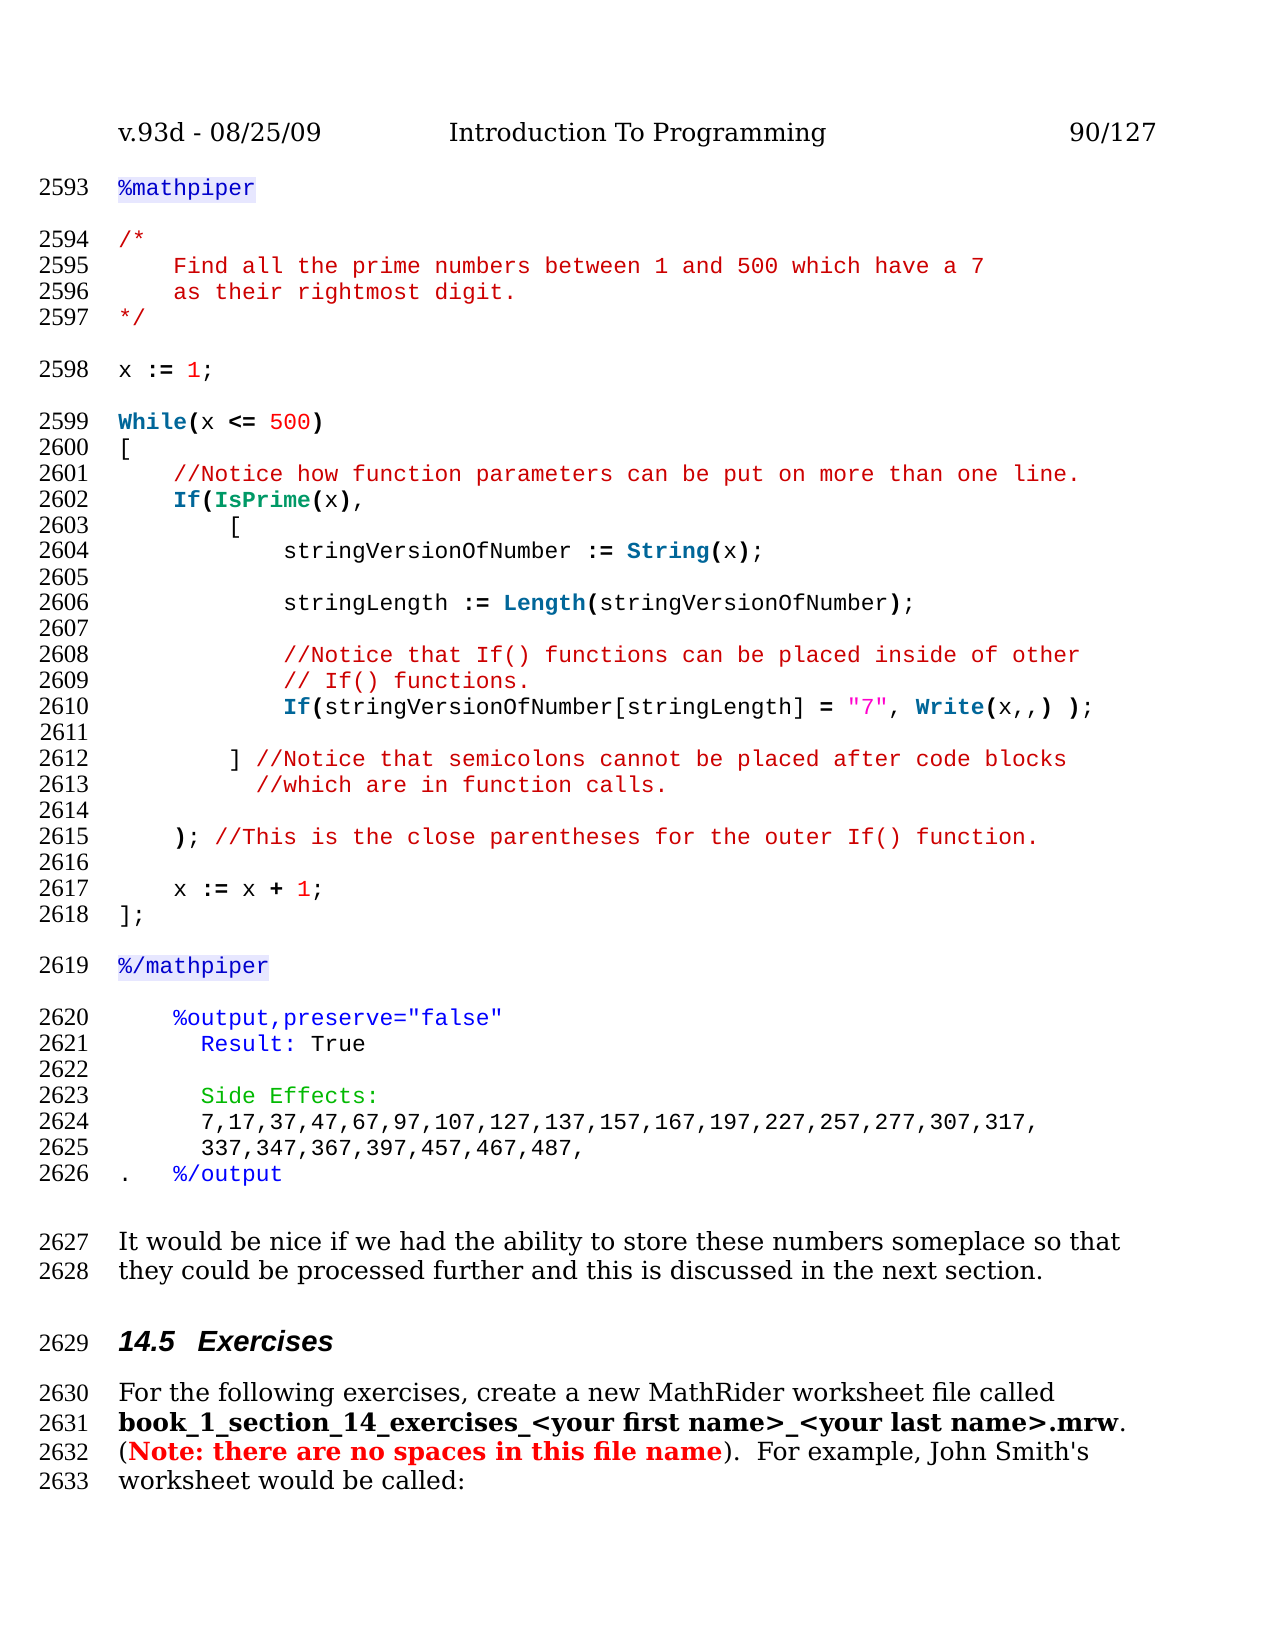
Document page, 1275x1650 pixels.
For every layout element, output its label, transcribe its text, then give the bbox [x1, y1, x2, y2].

subtitle Exercises [118, 1324, 1157, 1358]
text ]; [118, 903, 1157, 929]
text 337,347,367,397,457,467,487, [118, 1136, 1157, 1162]
text %/mathpiper [118, 955, 1157, 981]
text stringLength := Length(stringVersionOfNumber); [118, 592, 1157, 618]
text [ [118, 436, 1157, 462]
text x := 1; [118, 358, 1157, 384]
text Side Effects: [118, 1084, 1157, 1111]
text stringVersionOfNumber := String(x); [118, 540, 1157, 566]
text For the following exercises, create a new MathRider worksheet file called book_1_section_14_exercises_<your first name>_<your last name>.mrw. (Note: there are no spaces in this file name). For example, John Smith's worksheet would be called: [118, 1379, 1157, 1496]
text It would be nice if we had the ability to store these numbers someplace so that they could be processed further and this is discussed in the next section. [118, 1227, 1157, 1285]
text 7,17,37,47,67,97,107,127,137,157,167,197,227,257,277,307,317, [118, 1111, 1157, 1136]
text */ [118, 306, 1157, 332]
text //which are in function calls. [118, 773, 1157, 799]
text %mathpiper [118, 177, 1157, 203]
text //Notice how function parameters can be put on more than one line. [118, 462, 1157, 488]
text x := x + 1; [118, 877, 1157, 903]
text Find all the prime numbers between 1 and 500 which have a 7 [118, 254, 1157, 281]
text . %/output [118, 1162, 1157, 1188]
text If(stringVersionOfNumber[stringLength] = "7", Write(x,,) ); [118, 696, 1157, 721]
text %output,preserve="false" [118, 1007, 1157, 1033]
text /* [118, 229, 1157, 254]
text ); //This is the close parentheses for the outer If() function. [118, 825, 1157, 851]
text ] //Notice that semicolons cannot be placed after code blocks [118, 747, 1157, 773]
text //Notice that If() functions can be placed inside of other [118, 644, 1157, 669]
text While(x <= 500) [118, 410, 1157, 436]
text Result: True [118, 1033, 1157, 1059]
text // If() functions. [118, 669, 1157, 696]
text If(IsPrime(x), [118, 488, 1157, 514]
text [ [118, 514, 1157, 540]
text as their rightmost digit. [118, 281, 1157, 306]
